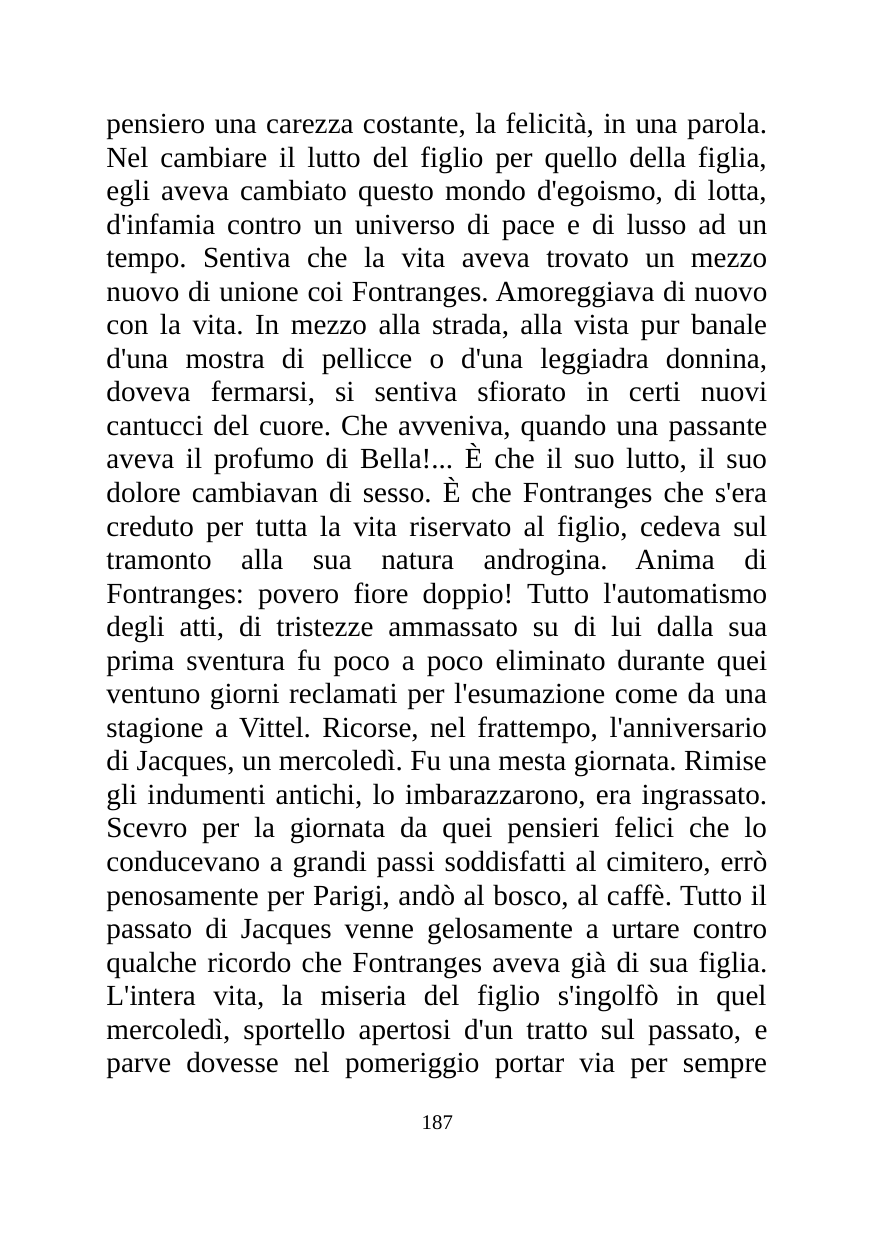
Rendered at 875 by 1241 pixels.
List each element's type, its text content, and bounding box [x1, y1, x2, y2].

text pensiero una carezza costante, la felicità, in una parola. Nel cambiare il lutto del figlio per quello della figlia, egli aveva cambiato questo mondo d'egoismo, di lotta, d'infamia contro un universo di pace e di lusso ad un tempo. Sentiva che la vita aveva trovato un mezzo nuovo di unione coi Fontranges. Amoreggiava di nuovo con la vita. In mezzo alla strada, alla vista pur banale d'una mostra di pellicce o d'una leggiadra donnina, doveva fermarsi, si sentiva sfiorato in certi nuovi cantucci del cuore. Che avveniva, quando una passante aveva il profumo di Bella!... È che il suo lutto, il suo dolore cambiavan di sesso. È che Fontranges che s'era creduto per tutta la vita riservato al figlio, cedeva sul tramonto alla sua natura androgina. Anima di Fontranges: povero fiore doppio! Tutto l'automatismo degli atti, di tristezze ammassato su di lui dalla sua prima sventura fu poco a poco eliminato durante quei ventuno giorni reclamati per l'esumazione come da una stagione a Vittel. Ricorse, nel frattempo, l'anniversario di Jacques, un mercoledì. Fu una mesta giornata. Rimise gli indumenti antichi, lo imbarazzarono, era ingrassato. Scevro per la giornata da quei pensieri felici che lo conducevano a grandi passi soddisfatti al cimitero, errò penosamente per Parigi, andò al bosco, al caffè. Tutto il passato di Jacques venne gelosamente a urtare contro qualche ricordo che Fontranges aveva già di sua figlia. L'intera vita, la miseria del figlio s'ingolfò in quel mercoledì, sportello apertosi d'un tratto sul passato, e parve dovesse nel pomeriggio portar via per sempre [106, 106, 768, 1079]
